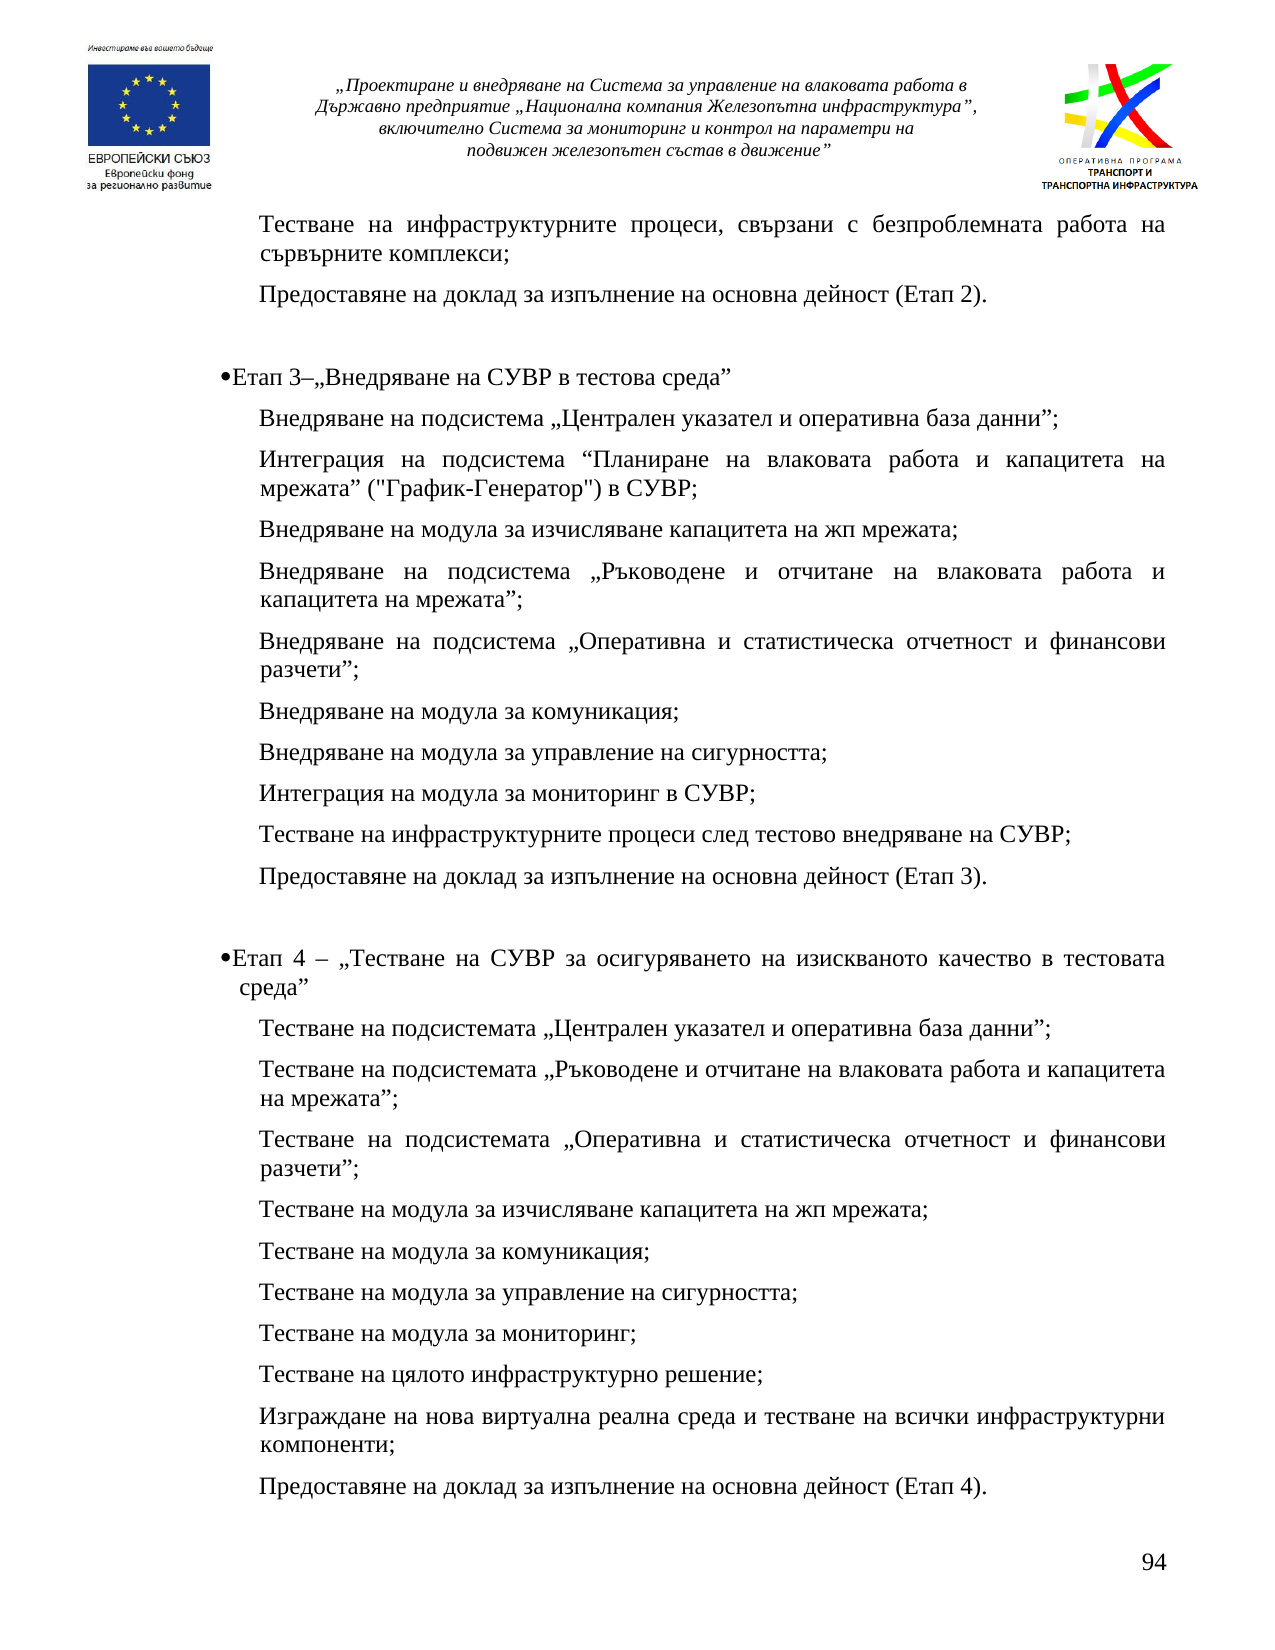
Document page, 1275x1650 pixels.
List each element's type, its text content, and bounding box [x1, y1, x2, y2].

text Тестване на модула за управление на сигурността; [239, 1277, 1167, 1306]
text Внедряване на модула за изчисляване капацитета на жп мрежата; [239, 514, 1167, 543]
text Изграждане на нова виртуална реална среда и тестване на всички инфраструктурни компоненти; [239, 1401, 1167, 1458]
text Тестване на инфраструктурните процеси, свързани с безпроблемната работа на сървърните комплекси; [239, 209, 1167, 267]
text Внедряване на подсистема „Оперативна и статистическа отчетност и финансови разчети”; [239, 626, 1167, 683]
text Етап 3–„Внедряване на СУВР в тестова среда” [221, 362, 1167, 391]
text Интеграция на модула за мониторинг в СУВР; [239, 778, 1167, 807]
text Етап 4 – „Тестване на СУВР за осигуряването на изискваното качество в тестовата среда” [221, 943, 1167, 1001]
text Тестване на модула за комуникация; [239, 1236, 1167, 1264]
text Предоставяне на доклад за изпълнение на основна дейност (Етап 4). [239, 1471, 1167, 1499]
text Тестване на инфраструктурните процеси след тестово внедряване на СУВР; [239, 819, 1167, 848]
text Тестване на модула за мониторинг; [239, 1318, 1167, 1347]
text Внедряване на модула за управление на сигурността; [239, 737, 1167, 766]
text Предоставяне на доклад за изпълнение на основна дейност (Етап 3). [239, 861, 1167, 889]
text Предоставяне на доклад за изпълнение на основна дейност (Етап 2). [239, 279, 1167, 308]
text Тестване на подсистемата „Ръководене и отчитане на влаковата работа и капацитета на мрежата”; [239, 1054, 1167, 1112]
text Тестване на цялото инфраструктурно решение; [239, 1359, 1167, 1388]
text Интеграция на подсистема “Планиране на влаковата работа и капацитета на мрежата” ("График-Генератор") в СУВР; [239, 444, 1167, 502]
text Тестване на подсистемата „Оперативна и статистическа отчетност и финансови разчети”; [239, 1124, 1167, 1182]
text Тестване на подсистемата „Централен указател и оперативна база данни”; [239, 1013, 1167, 1042]
text Внедряване на подсистема „Ръководене и отчитане на влаковата работа и капацитета на мрежата”; [239, 556, 1167, 613]
text Тестване на модула за изчисляване капацитета на жп мрежата; [239, 1194, 1167, 1223]
text Внедряване на модула за комуникация; [239, 696, 1167, 724]
text Внедряване на подсистема „Централен указател и оперативна база данни”; [239, 403, 1167, 432]
